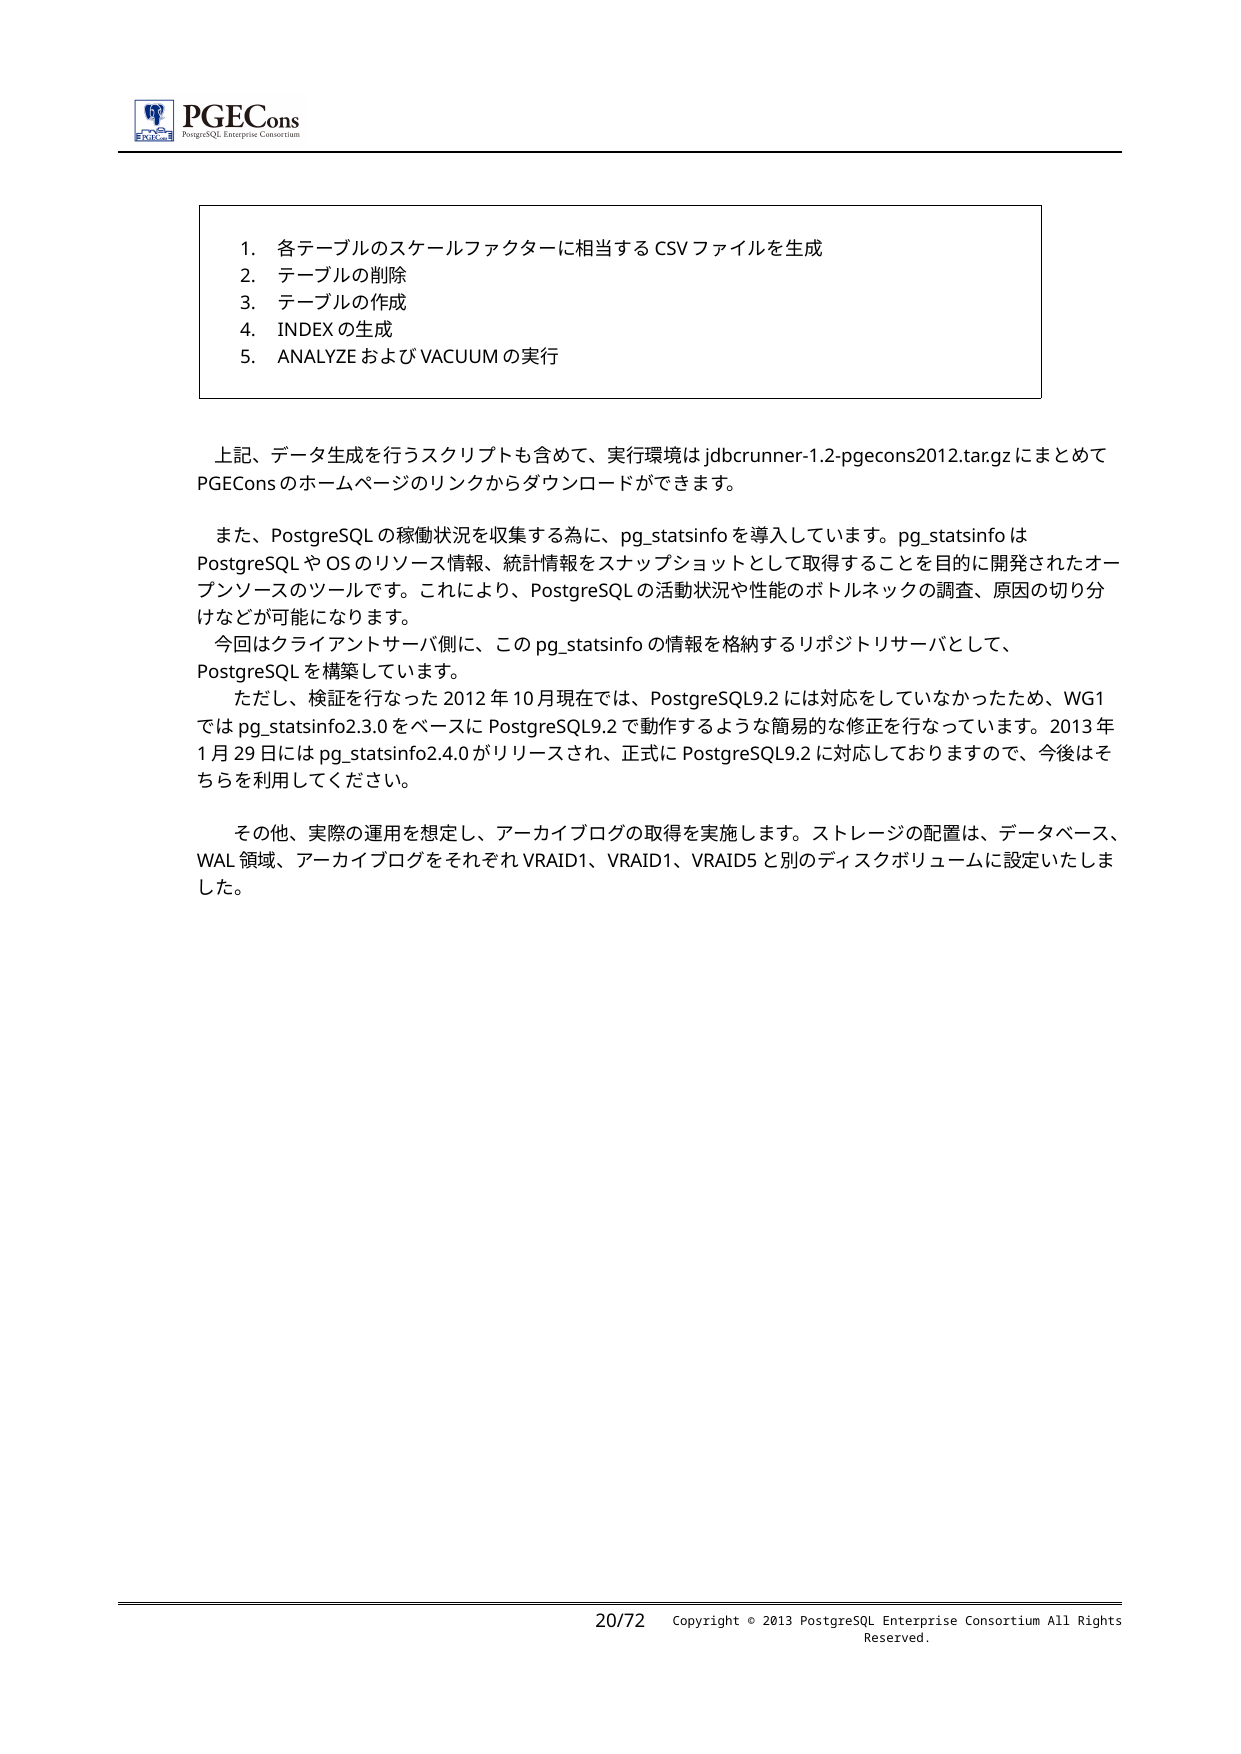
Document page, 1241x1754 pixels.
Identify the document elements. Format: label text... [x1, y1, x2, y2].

text 今回はクライアントサーバ側に、このpg_statsinfoの情報を格納するリポジトリサーバとして、PostgreSQLを構築しています。 [197, 630, 1122, 684]
list テーブルの作成 [240, 288, 1038, 315]
picture [128, 94, 306, 147]
list INDEXの生成 [240, 315, 1038, 342]
text 上記、データ生成を行うスクリプトも含めて、実行環境はjdbcrunner-1.2-pgecons2012.tar.gzにまとめてPGEConsのホームページのリンクからダウンロードができます。 [197, 441, 1122, 495]
list ANALYZEおよびVACUUMの実行 [240, 342, 1038, 369]
text また、PostgreSQLの稼働状況を収集する為に、pg_statsinfoを導入しています。pg_statsinfoはPostgreSQLやOSのリソース情報、統計情報をスナップショットとして取得することを目的に開発されたオープンソースのツールです。これにより、PostgreSQLの活動状況や性能のボトルネックの調査、原因の切り分けなどが可能になります。 [197, 521, 1122, 630]
list 各テーブルのスケールファクターに相当するCSVファイルを生成 [240, 233, 1038, 261]
list テーブルの削除 [240, 261, 1038, 288]
text その他、実際の運用を想定し、アーカイブログの取得を実施します。ストレージの配置は、データベース、WAL領域、アーカイブログをそれぞれVRAID1、VRAID1、VRAID5と別のディスクボリュームに設定いたしました。 [197, 818, 1122, 900]
text ただし、検証を行なった2012年10月現在では、PostgreSQL9.2には対応をしていなかったため、WG1ではpg_statsinfo2.3.0をベースにPostgreSQL9.2で動作するような簡易的な修正を行なっています。2013年1月29日にはpg_statsinfo2.4.0がリリースされ、正式にPostgreSQL9.2に対応しておりますので、今後はそちらを利用してください。 [197, 684, 1122, 793]
